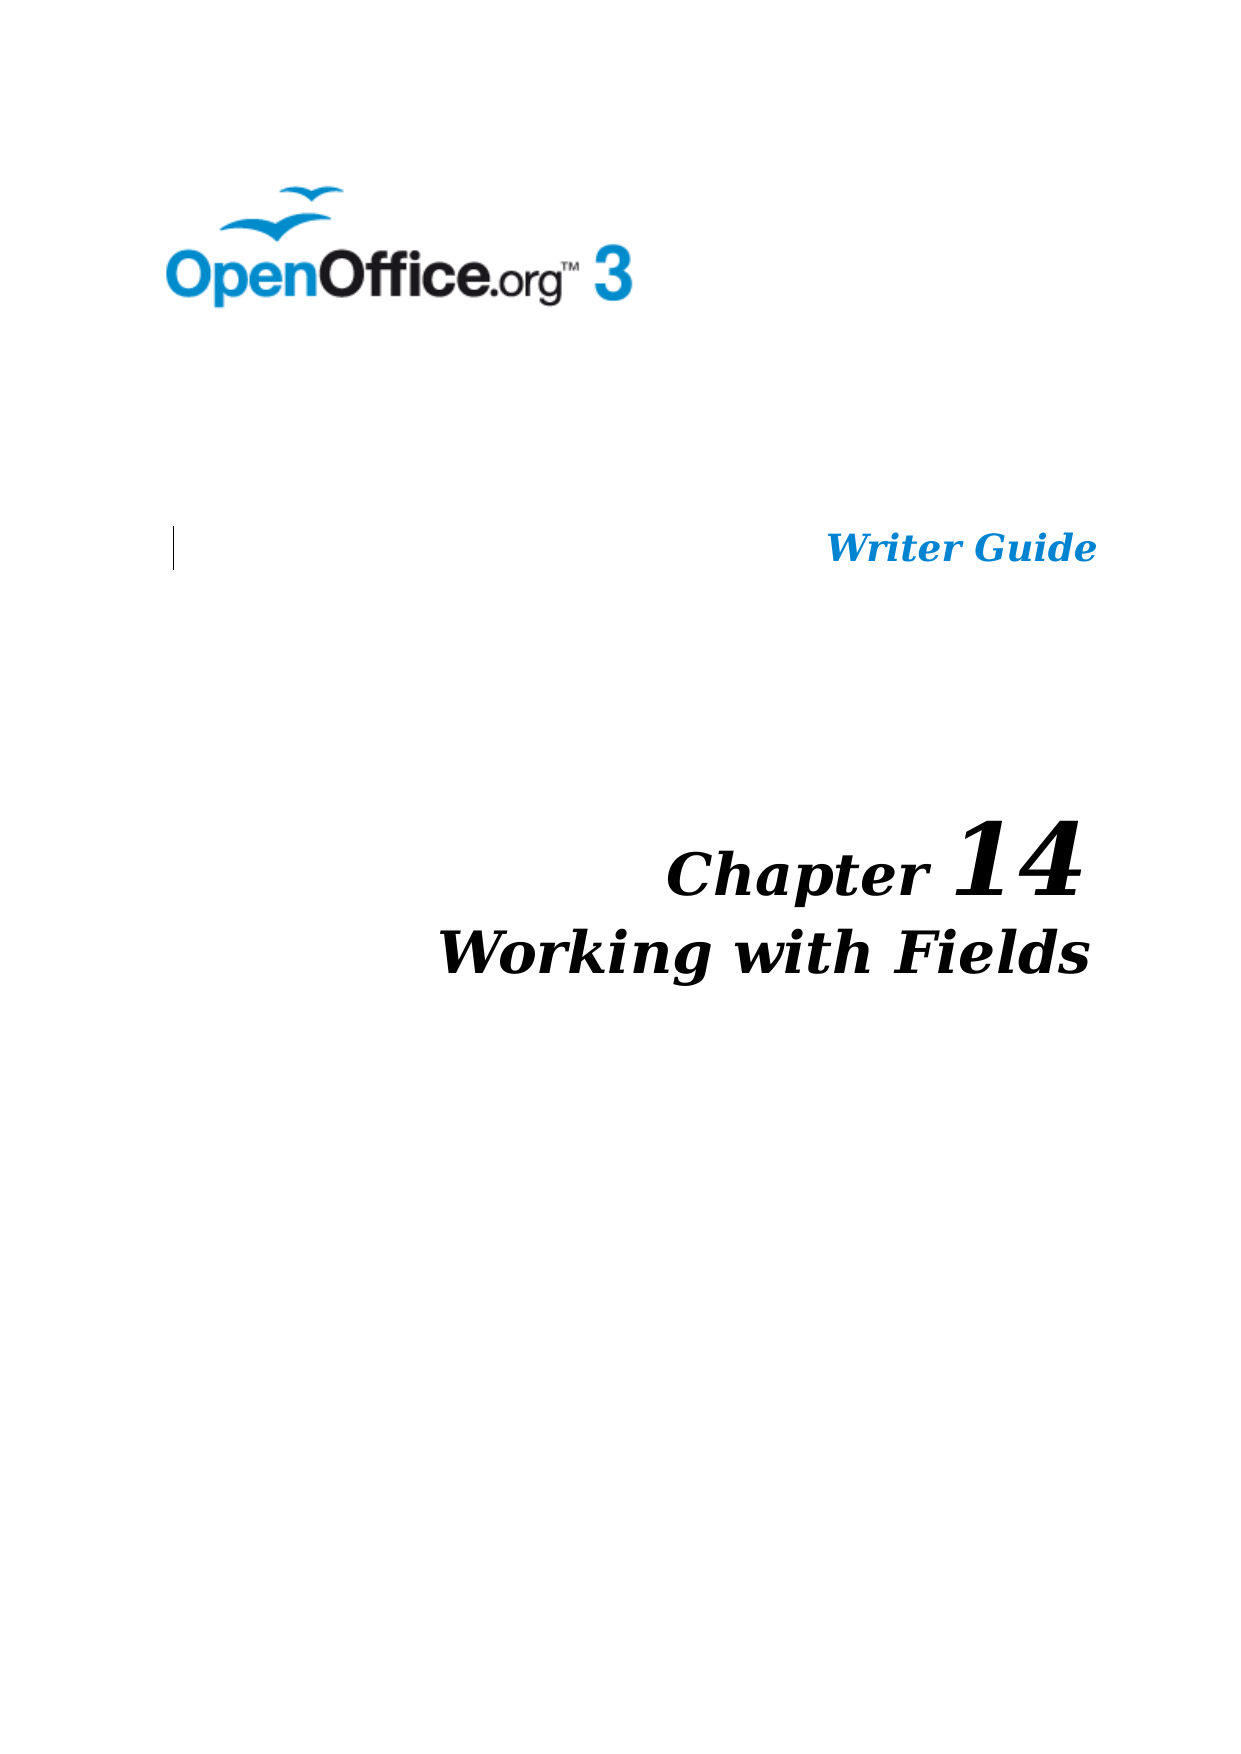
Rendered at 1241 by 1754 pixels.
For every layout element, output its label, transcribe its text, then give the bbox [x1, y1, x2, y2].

text Writer Guide [188, 526, 1098, 570]
picture [140, 158, 655, 334]
subtitle Chapter 14 Working with Fields [188, 801, 1098, 987]
